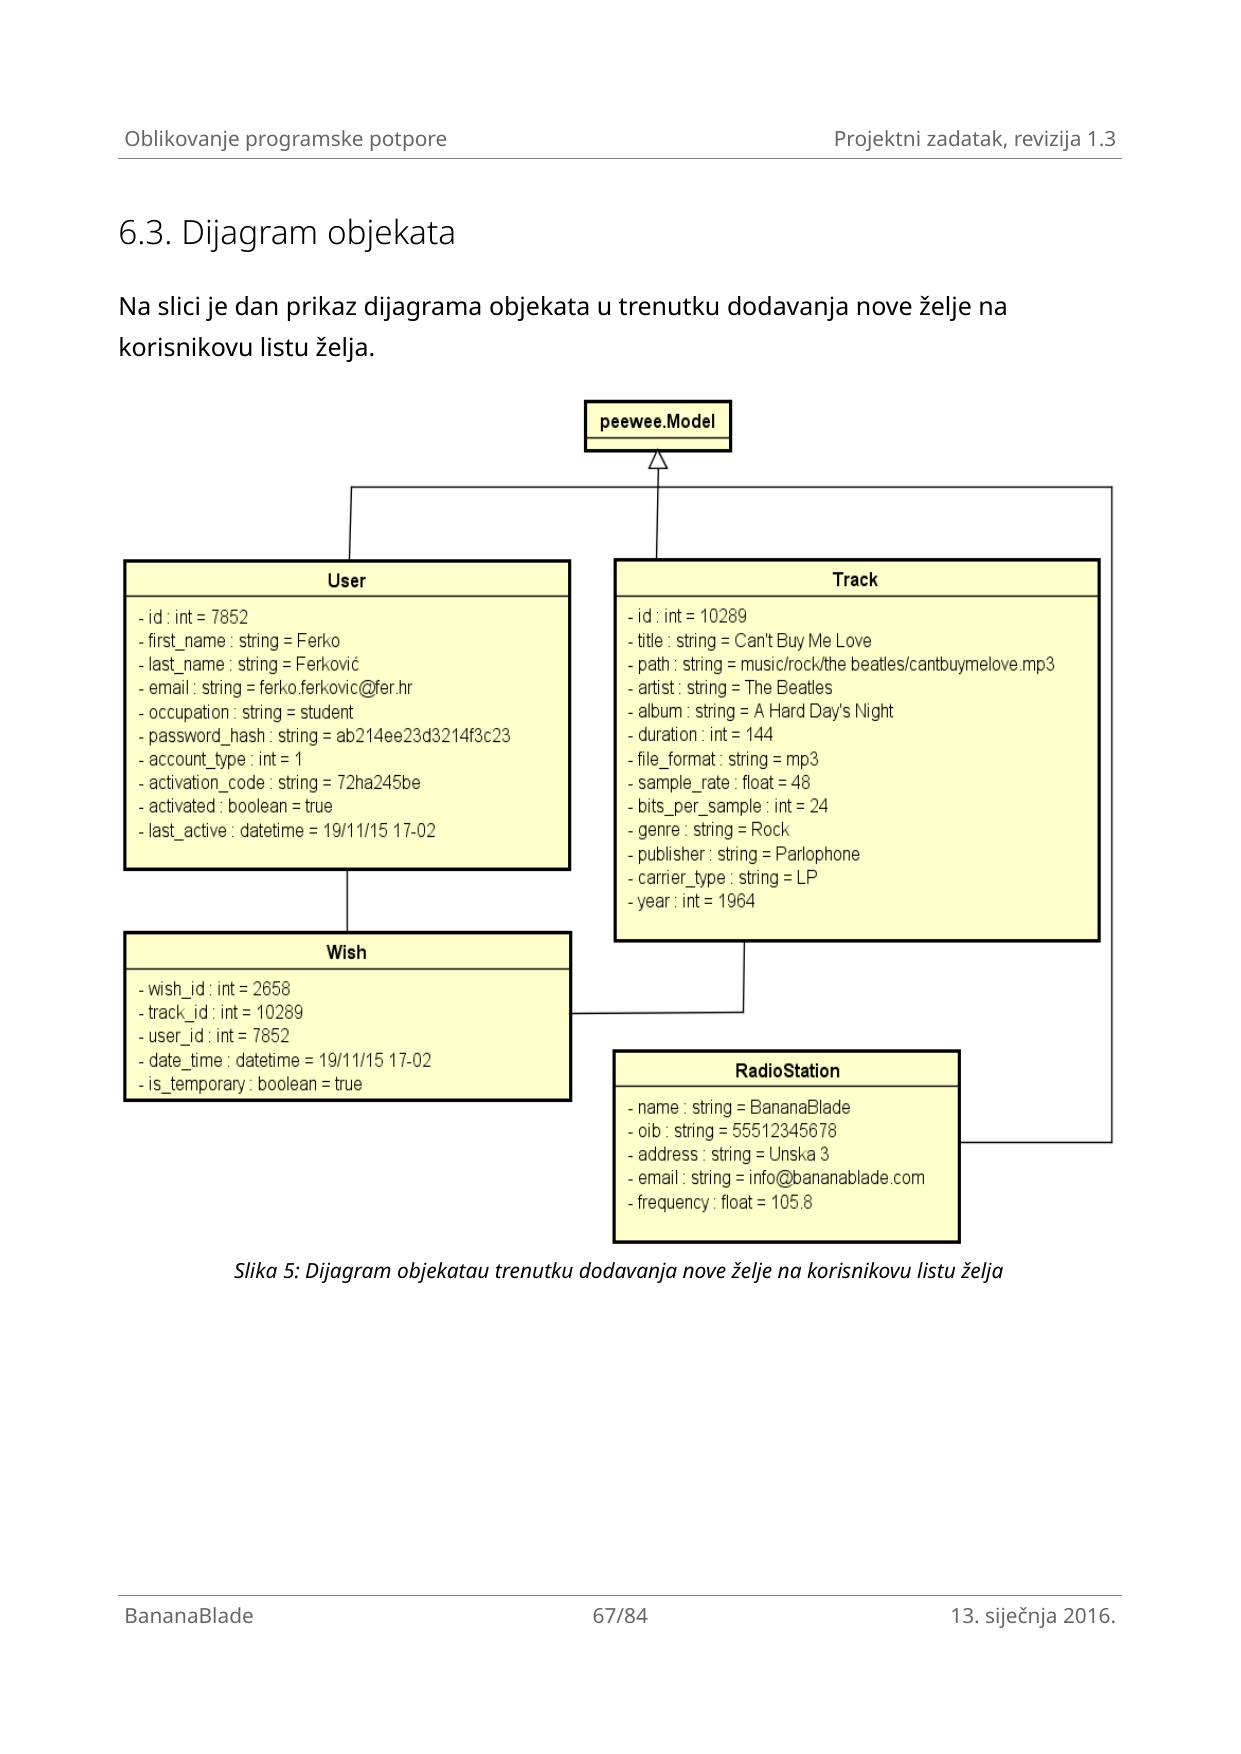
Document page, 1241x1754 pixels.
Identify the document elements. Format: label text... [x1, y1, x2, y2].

text Slika 5: Dijagram objekatau trenutku dodavanja nove želje na korisnikovu listu želja [118, 1251, 1122, 1284]
subtitle 6.3. Dijagram objekata [118, 209, 1122, 254]
picture [118, 395, 1123, 1251]
text Na slici je dan prikaz dijagrama objekata u trenutku dodavanja nove želje na korisnikovu listu želja. [118, 288, 1122, 363]
